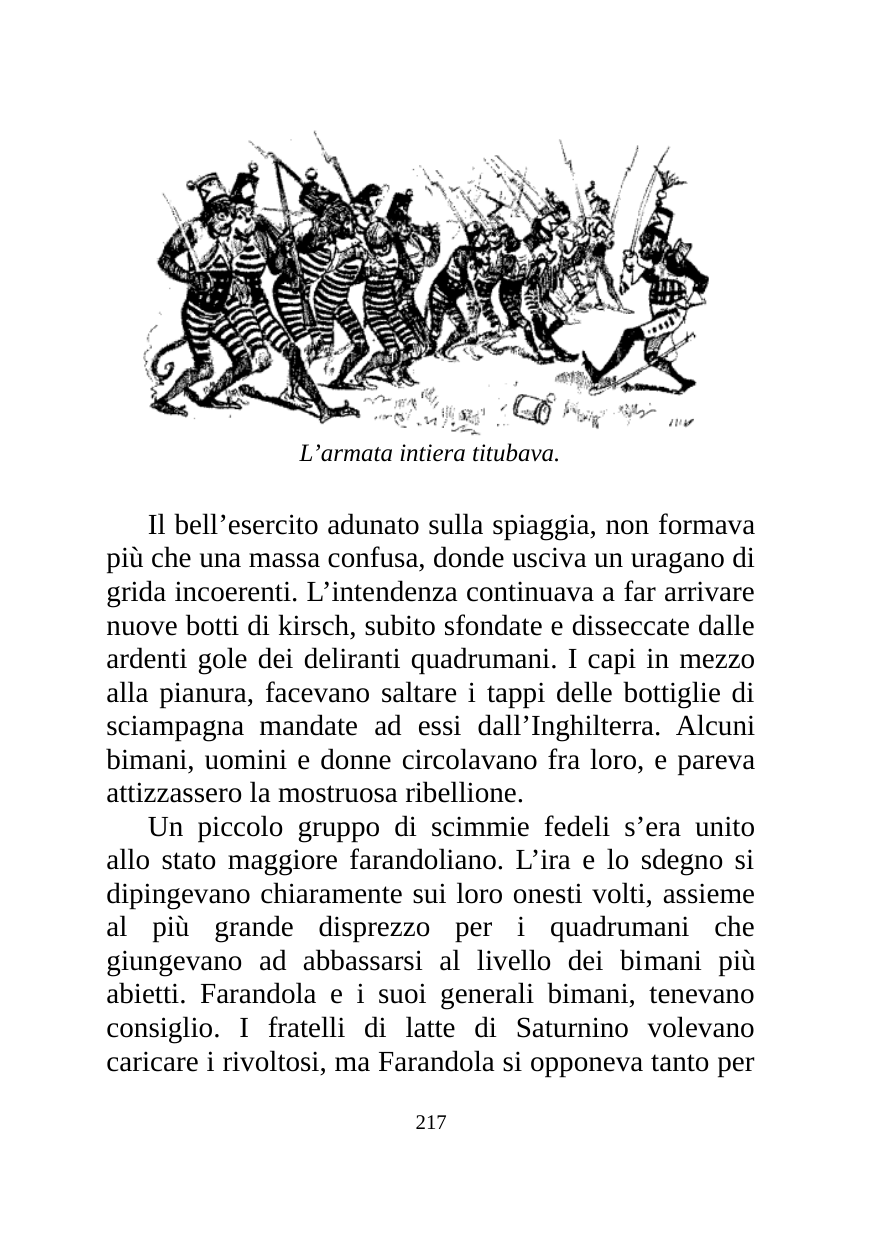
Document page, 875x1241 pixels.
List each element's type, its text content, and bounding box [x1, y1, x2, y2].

text Un piccolo gruppo di scimmie fedeli s’era unito allo stato maggiore farandoliano. L’ira e lo sdegno si dipingevano chiaramente sui loro onesti volti, assieme al più grande disprezzo per i quadrumani che giungevano ad abbassarsi al livello dei bimani più abietti. Farandola e i suoi generali bimani, tenevano consiglio. I fratelli di latte di Saturnino volevano caricare i rivoltosi, ma Farandola si opponeva tanto per [106, 809, 756, 1077]
text Il bell’esercito adunato sulla spiaggia, non formava più che una massa confusa, donde usciva un uragano di grida incoerenti. L’intendenza continuava a far arrivare nuove botti di kirsch, subito sfondate e disseccate dalle ardenti gole dei deliranti quadrumani. I capi in mezzo alla pianura, facevano saltare i tappi delle bottiglie di sciampagna mandate ad essi dall’Inghilterra. Alcuni bimani, uomini e donne circolavano fra loro, e pareva attizzassero la mostruosa ribellione. [106, 507, 756, 809]
text L’armata intiera titubava. [143, 439, 719, 467]
picture [142, 122, 720, 439]
